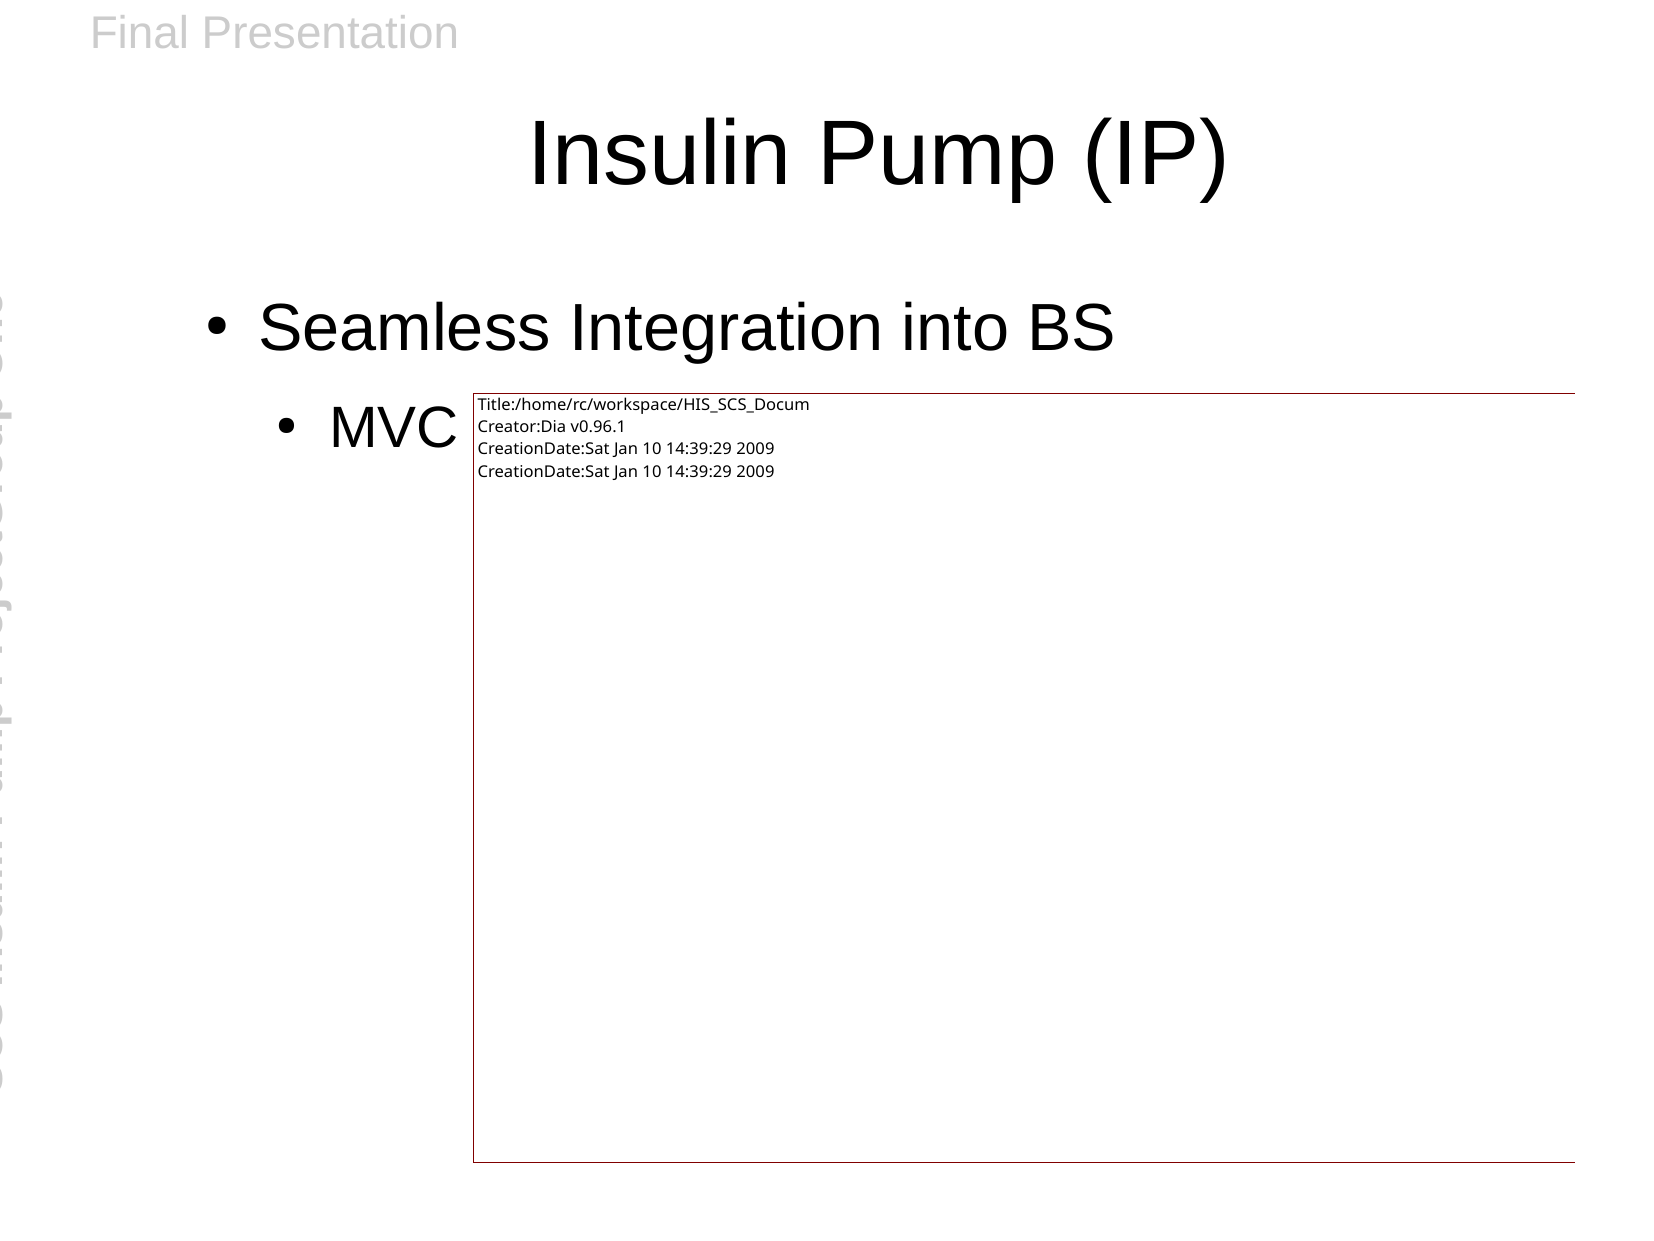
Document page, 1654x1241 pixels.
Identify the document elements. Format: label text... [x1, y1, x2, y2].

title Insulin Pump (IP) [187, 56, 1571, 250]
picture [472, 392, 1576, 1163]
list Seamless Integration into BS MVC [187, 290, 1571, 1094]
